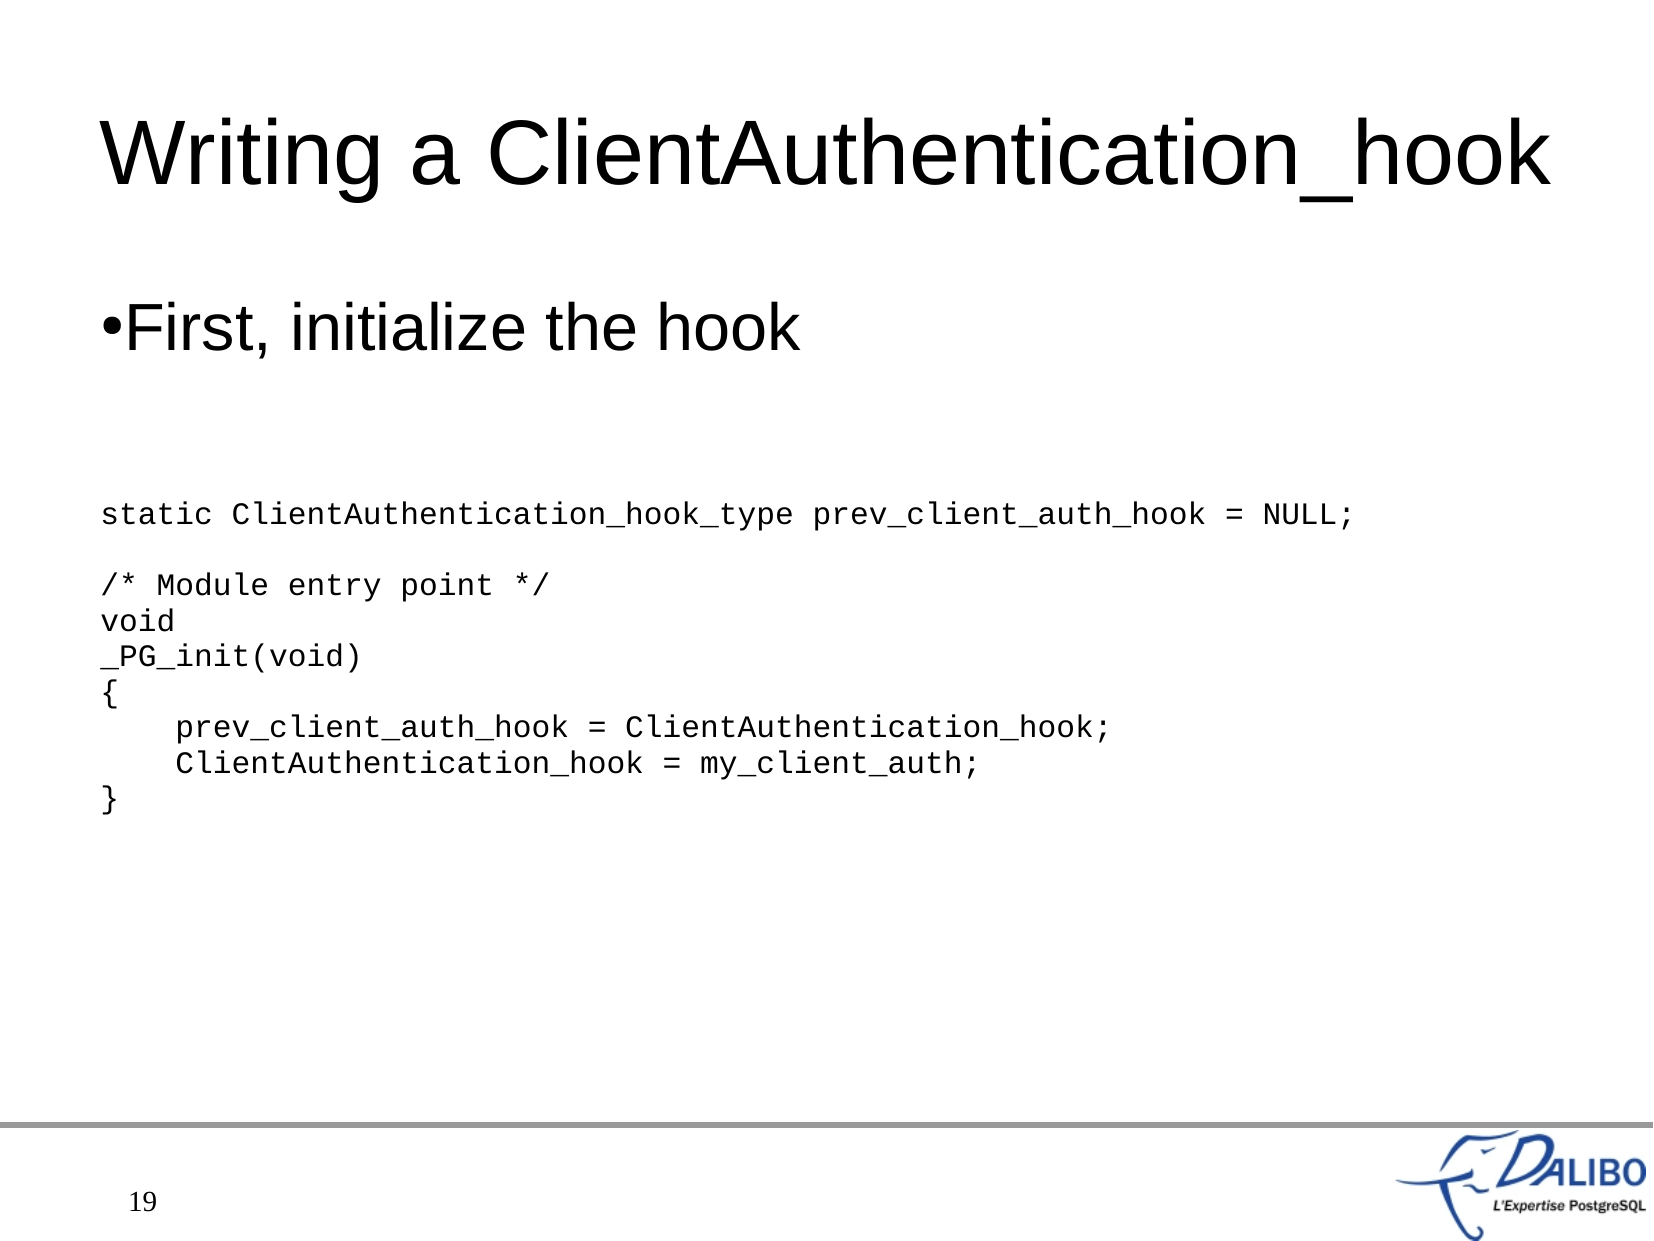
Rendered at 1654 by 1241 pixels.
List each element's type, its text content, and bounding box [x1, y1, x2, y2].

title Writing a ClientAuthentication_hook [82, 49, 1571, 257]
list First, initialize the hook static ClientAuthentication_hook_type prev_client_auth_hook = NULL; /* Module entry point */ void _PG_init(void) { prev_client_auth_hook = ClientAuthentication_hook; ClientAuthentication_hook = my_client_auth; } [82, 290, 1571, 1109]
picture [1395, 1130, 1646, 1241]
